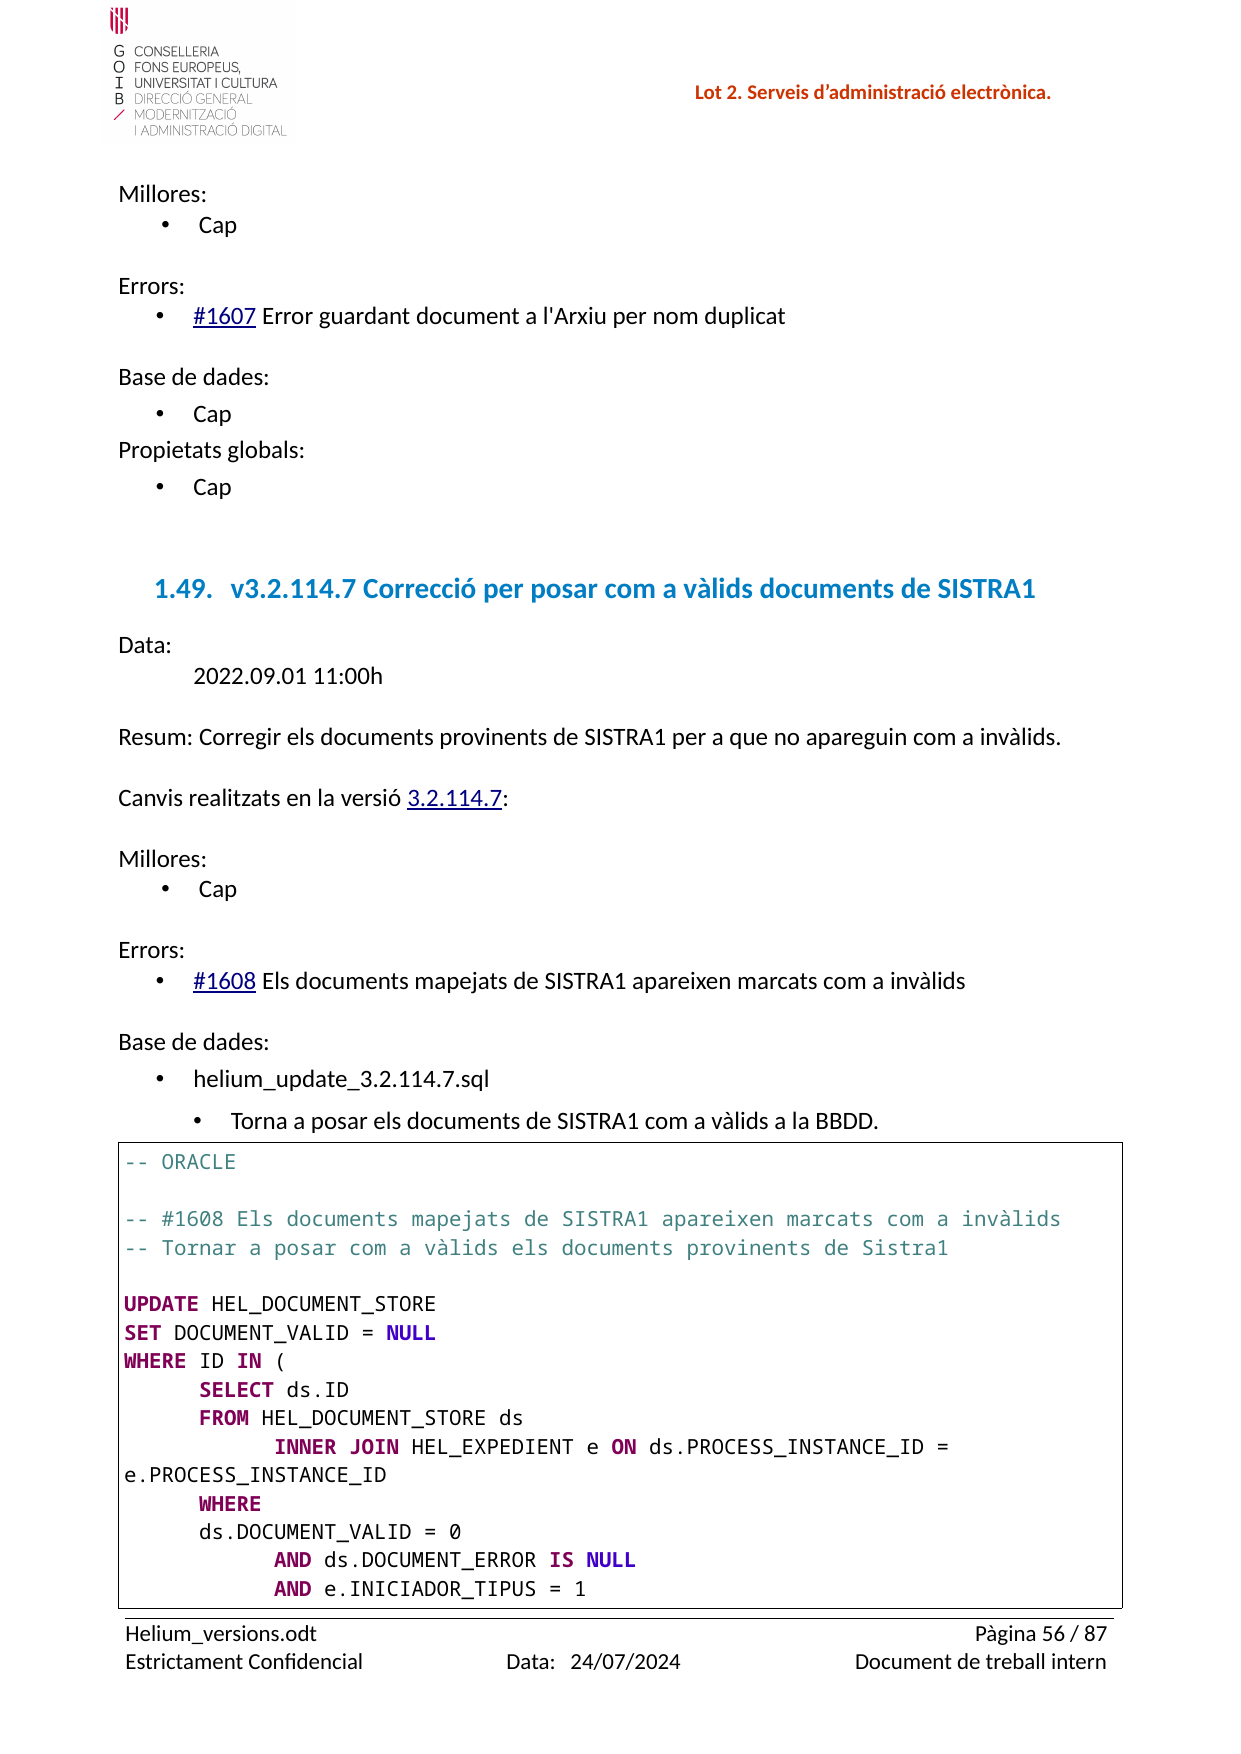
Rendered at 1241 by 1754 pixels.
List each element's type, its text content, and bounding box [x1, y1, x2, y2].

text Errors: [118, 935, 1122, 965]
text Millores: [118, 843, 1122, 874]
list #1608 Els documents mapejats de SISTRA1 apareixen marcats com a invàlids [156, 965, 1122, 996]
text Base de dades: [118, 1026, 1122, 1057]
list Cap [161, 874, 1122, 904]
text Millores: [118, 178, 1122, 209]
list Torna a posar els documents de SISTRA1 com a vàlids a la BBDD. [193, 1105, 1122, 1136]
picture [100, 0, 297, 144]
text Errors: [118, 270, 1122, 300]
text Canvis realitzats en la versió 3.2.114.7: [118, 782, 1122, 813]
list #1607 Error guardant document a l'Arxiu per nom duplicat [156, 300, 1122, 331]
text 2022.09.01 11:00h [118, 660, 1122, 691]
text Data: [118, 629, 1122, 660]
list Cap [161, 209, 1122, 239]
list helium_update_3.2.114.7.sql [156, 1063, 1122, 1093]
text Propietats globals: [118, 434, 1122, 465]
list Cap [156, 398, 1122, 428]
text Resum: Corregir els documents provinents de SISTRA1 per a que no apareguin com a invàlids. [118, 721, 1122, 752]
subtitle v3.2.114.7 Correcció per posar com a vàlids documents de SISTRA1 [153, 570, 1122, 606]
text Base de dades: [118, 361, 1122, 392]
table_header -- ORACLE -- #1608 Els documents mapejats de SISTRA1 apareixen marcats com a invàlids -- Tornar a posar com a vàlids els documents provinents de Sistra1 UPDATE HEL_DOCUMENT_STORE SET DOCUMENT_VALID = NULL WHERE ID IN ( SELECT ds.ID FROM HEL_DOCUMENT_STORE ds INNER JOIN HEL_EXPEDIENT e ON ds.PROCESS_INSTANCE_ID = e.PROCESS_INSTANCE_ID WHERE ds.DOCUMENT_VALID = 0 AND ds.DOCUMENT_ERROR IS NULL AND e.INICIADOR_TIPUS = 1 [119, 1143, 1122, 1608]
list Cap [156, 471, 1122, 501]
